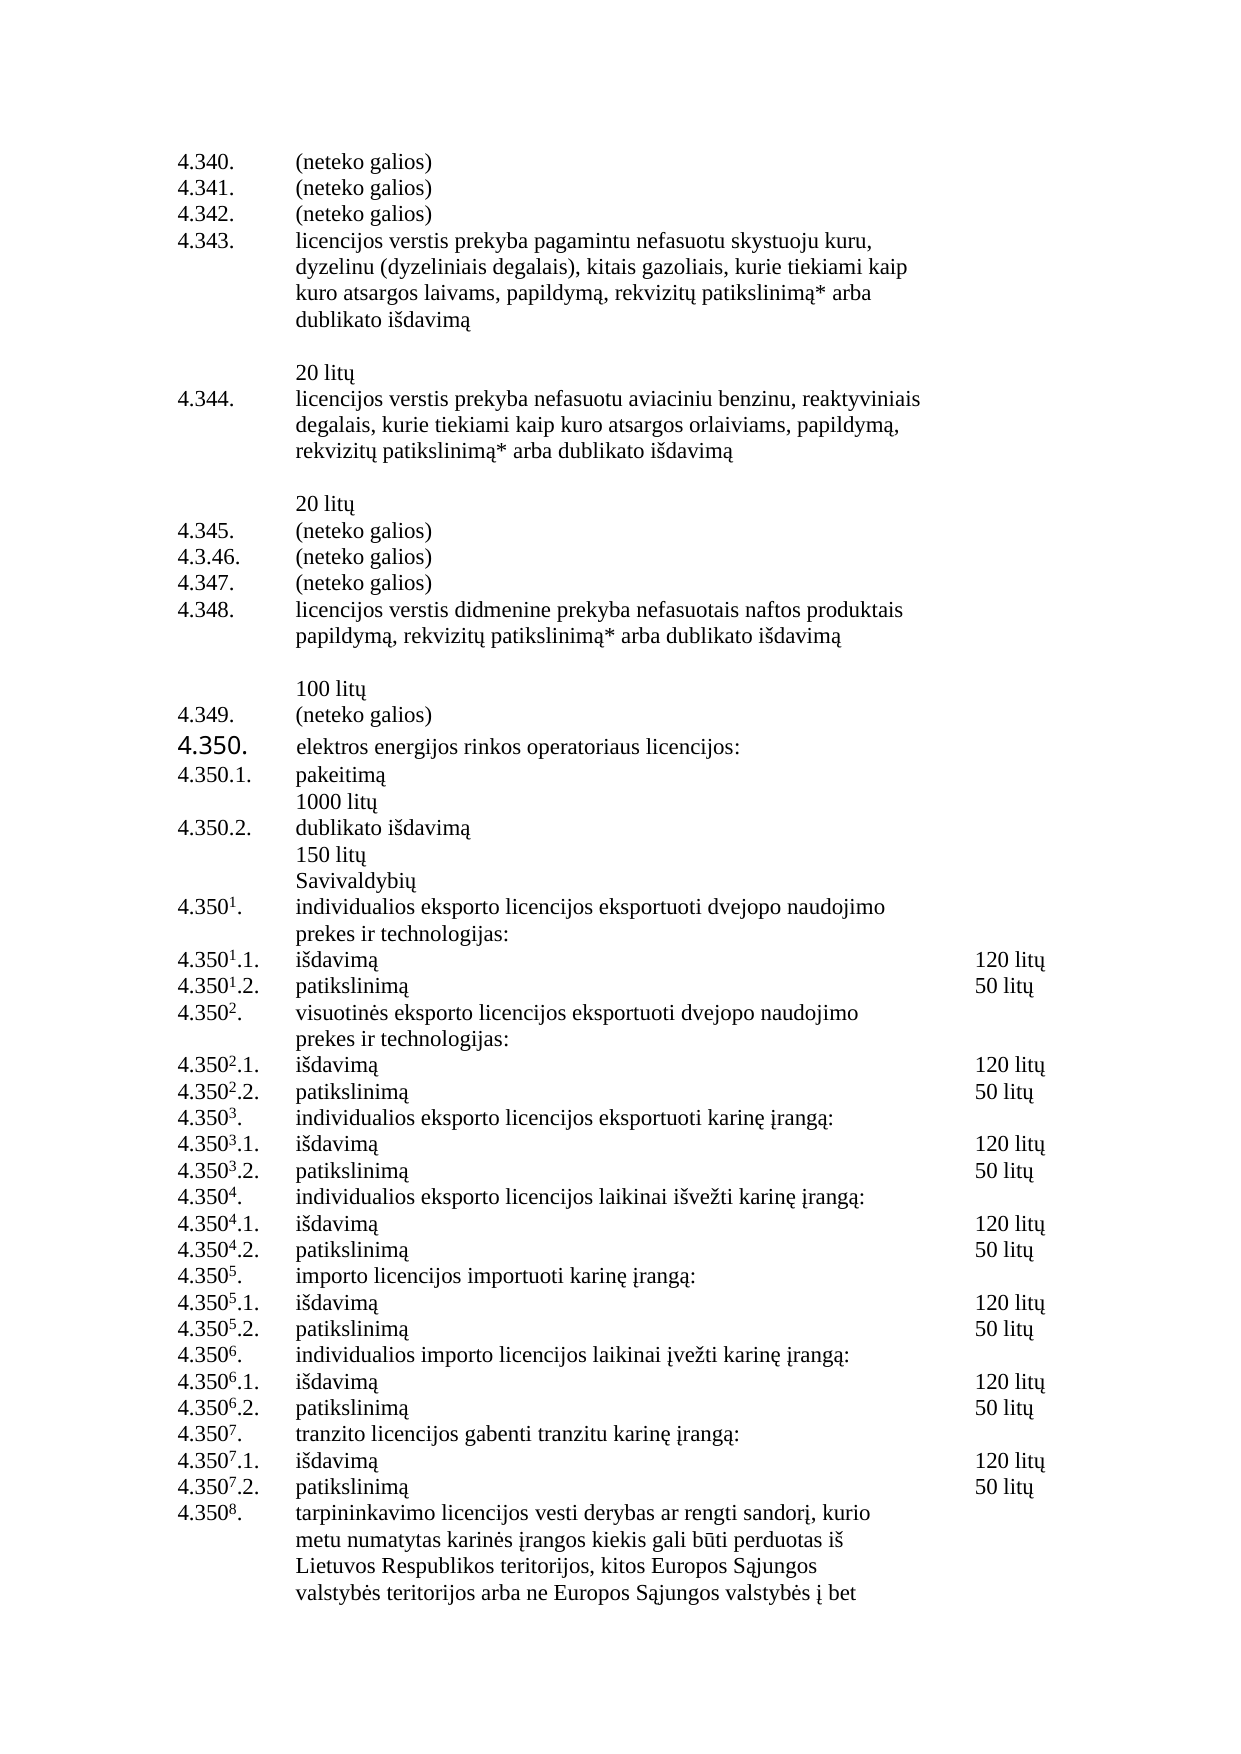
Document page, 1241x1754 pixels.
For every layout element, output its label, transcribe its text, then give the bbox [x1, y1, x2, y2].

text 4.340. (neteko galios) [177, 148, 945, 174]
text 4.3.46. (neteko galios) [177, 543, 945, 569]
text 4.3501. individualios eksporto licencijos eksportuoti dvejopo naudojimo [177, 893, 1122, 920]
text 4.344. licencijos verstis prekyba nefasuotu aviaciniu benzinu, reaktyviniais degalais, kurie tiekiami kaip kuro atsargos orlaiviams, papildymą, rekvizitų patikslinimą* arba dublikato išdavimą 20 litų [177, 385, 945, 517]
text 4.3504. individualios eksporto licencijos laikinai išvežti karinę įrangą: [177, 1183, 1122, 1209]
text 4.3504.2. patikslinimą 50 litų [177, 1236, 1122, 1262]
text 4.342. (neteko galios) [177, 200, 945, 227]
text 4.350.2. dublikato išdavimą 150 litų [177, 814, 945, 867]
text 4.3502.2. patikslinimą 50 litų [177, 1078, 1122, 1104]
text metu numatytas karinės įrangos kiekis gali būti perduotas iš [252, 1526, 1122, 1552]
text 4.3503. individualios eksporto licencijos eksportuoti karinę įrangą: [177, 1104, 1122, 1131]
text 4.3507.1. išdavimą 120 litų [177, 1447, 1122, 1473]
text 4.3501.1. išdavimą 120 litų [177, 946, 1122, 972]
text 4.350.1. pakeitimą 1000 litų [177, 762, 945, 814]
text 4.3502. visuotinės eksporto licencijos eksportuoti dvejopo naudojimo [177, 999, 1122, 1025]
text valstybės teritorijos arba ne Europos Sąjungos valstybės į bet [252, 1578, 1122, 1605]
text 4.3506.1. išdavimą 120 litų [177, 1368, 1122, 1394]
text 4.343. licencijos verstis prekyba pagamintu nefasuotu skystuoju kuru, dyzelinu (dyzeliniais degalais), kitais gazoliais, kurie tiekiami kaip kuro atsargos laivams, papildymą, rekvizitų patikslinimą* arba dublikato išdavimą 20 litų [177, 227, 945, 385]
text 4.3503.2. patikslinimą 50 litų [177, 1157, 1122, 1183]
text 4.3505.2. patikslinimą 50 litų [177, 1315, 1122, 1341]
text 4.3501.2. patikslinimą 50 litų [177, 972, 1122, 999]
text 4.348. licencijos verstis didmenine prekyba nefasuotais naftos produktais papildymą, rekvizitų patikslinimą* arba dublikato išdavimą 100 litų [177, 596, 945, 701]
text prekes ir technologijas: [177, 1025, 1122, 1051]
text 4.3503.1. išdavimą 120 litų [177, 1131, 1122, 1157]
text 4.341. (neteko galios) [177, 174, 945, 200]
text 4.349. (neteko galios) [177, 701, 945, 727]
text 4.345. (neteko galios) [177, 517, 945, 543]
text 4.3502.1. išdavimą 120 litų [177, 1051, 1122, 1078]
text 4.3506. individualios importo licencijos laikinai įvežti karinę įrangą: [177, 1341, 1122, 1368]
text 4.3505.1. išdavimą 120 litų [177, 1289, 1122, 1315]
text 4.3506.2. patikslinimą 50 litų [177, 1394, 1122, 1420]
text 4.3508. tarpininkavimo licencijos vesti derybas ar rengti sandorį, kurio [177, 1499, 1122, 1526]
text 4.3507. tranzito licencijos gabenti tranzitu karinę įrangą: [177, 1420, 1122, 1447]
text Lietuvos Respublikos teritorijos, kitos Europos Sąjungos [252, 1552, 1122, 1578]
text Savivaldybių [177, 867, 945, 893]
text 4.347. (neteko galios) [177, 569, 945, 596]
text prekes ir technologijas: [177, 920, 1122, 946]
text 4.3505. importo licencijos importuoti karinę įrangą: [177, 1262, 1122, 1289]
list elektros energijos rinkos operatoriaus licencijos: [177, 727, 945, 762]
text 4.3504.1. išdavimą 120 litų [177, 1209, 1122, 1236]
text 4.3507.2. patikslinimą 50 litų [177, 1473, 1122, 1499]
